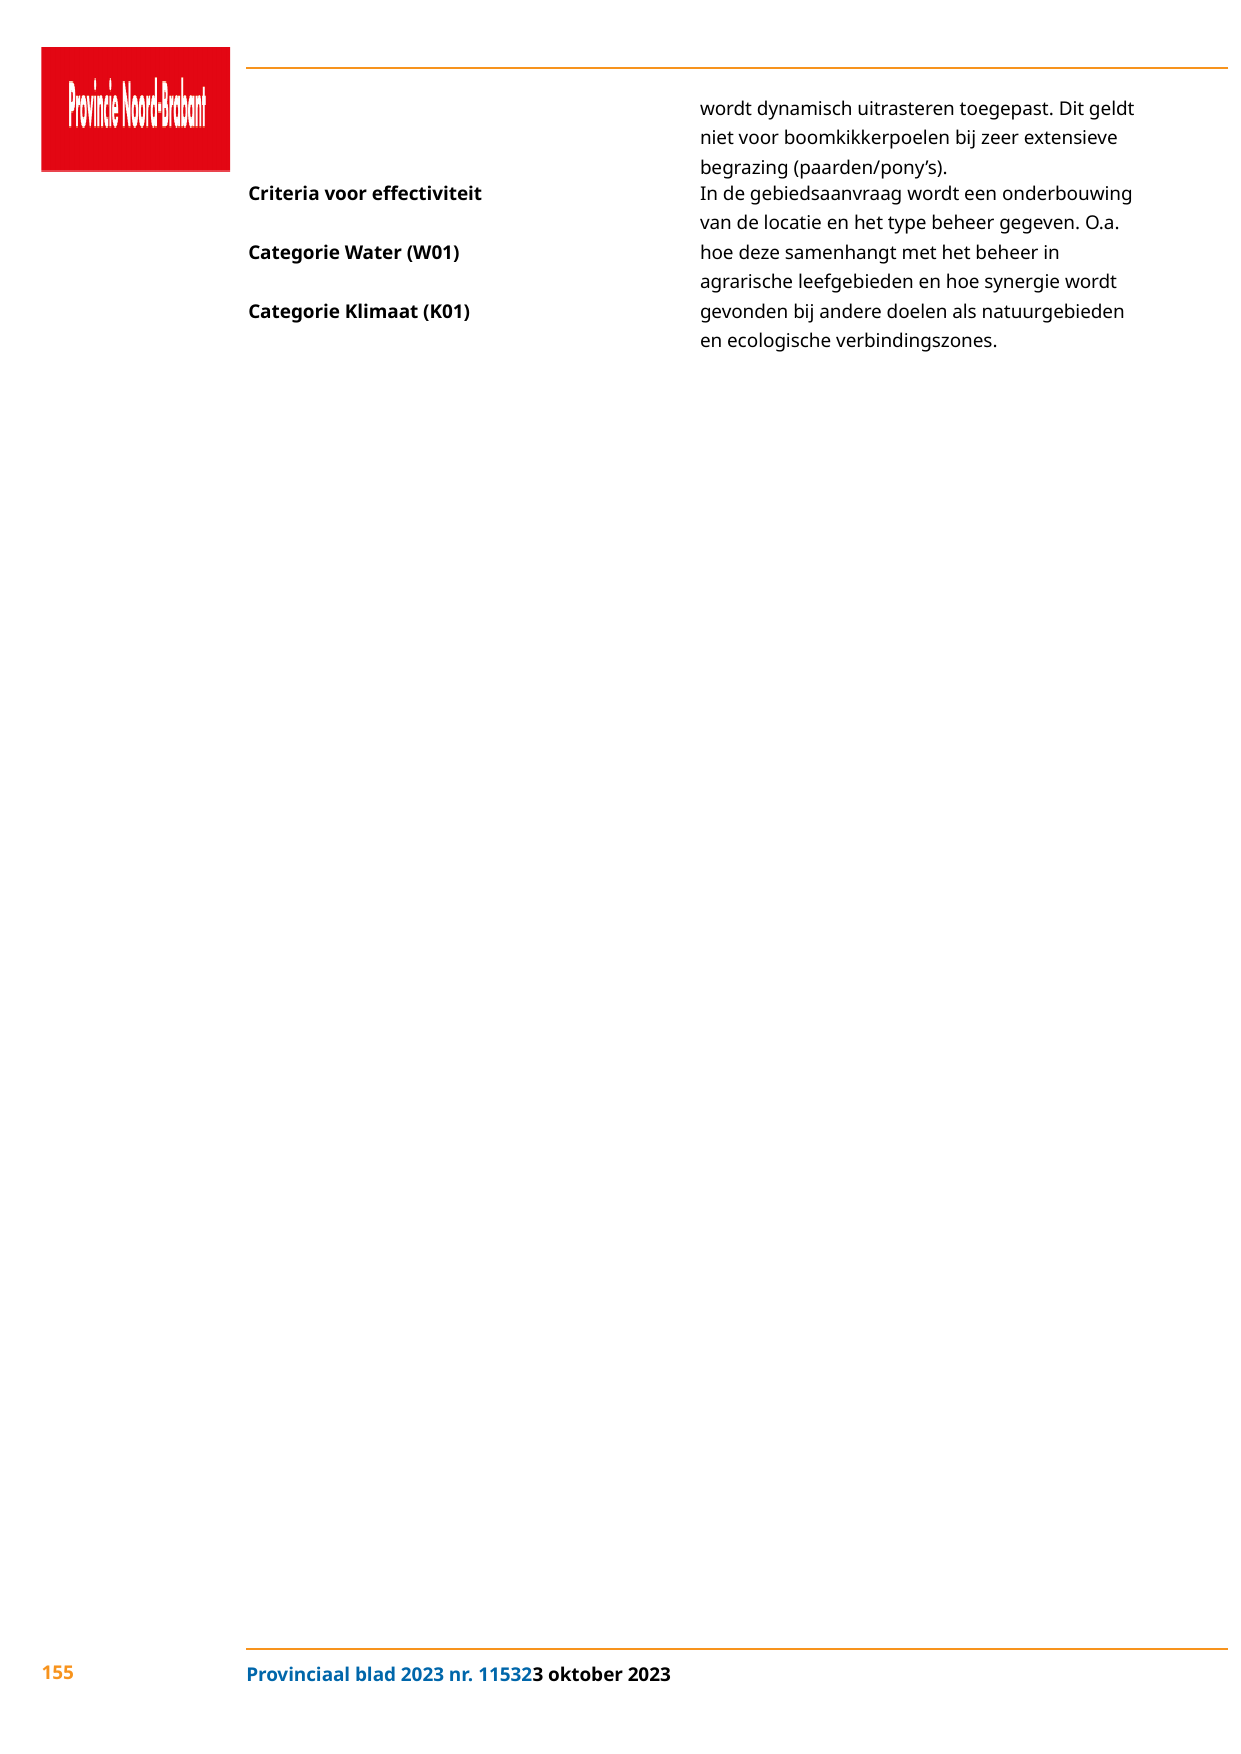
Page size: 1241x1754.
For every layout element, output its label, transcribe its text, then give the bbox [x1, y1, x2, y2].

table_cell [248, 95, 700, 180]
table_cell wordt dynamisch uitrasteren toegepast. Dit geldt niet voor boomkikkerpoelen bij zeer extensieve begrazing (paarden/pony’s). [700, 95, 1152, 180]
picture [41, 47, 231, 172]
table_cell Criteria voor effectiviteit Categorie Water (W01) Categorie Klimaat (K01) [248, 180, 700, 353]
table_cell In de gebiedsaanvraag wordt een onderbouwing van de locatie en het type beheer gegeven. O.a. hoe deze samenhangt met het beheer in agrarische leefgebieden en hoe synergie wordt gevonden bij andere doelen als natuurgebieden en ecologische verbindingszones. [700, 180, 1152, 353]
